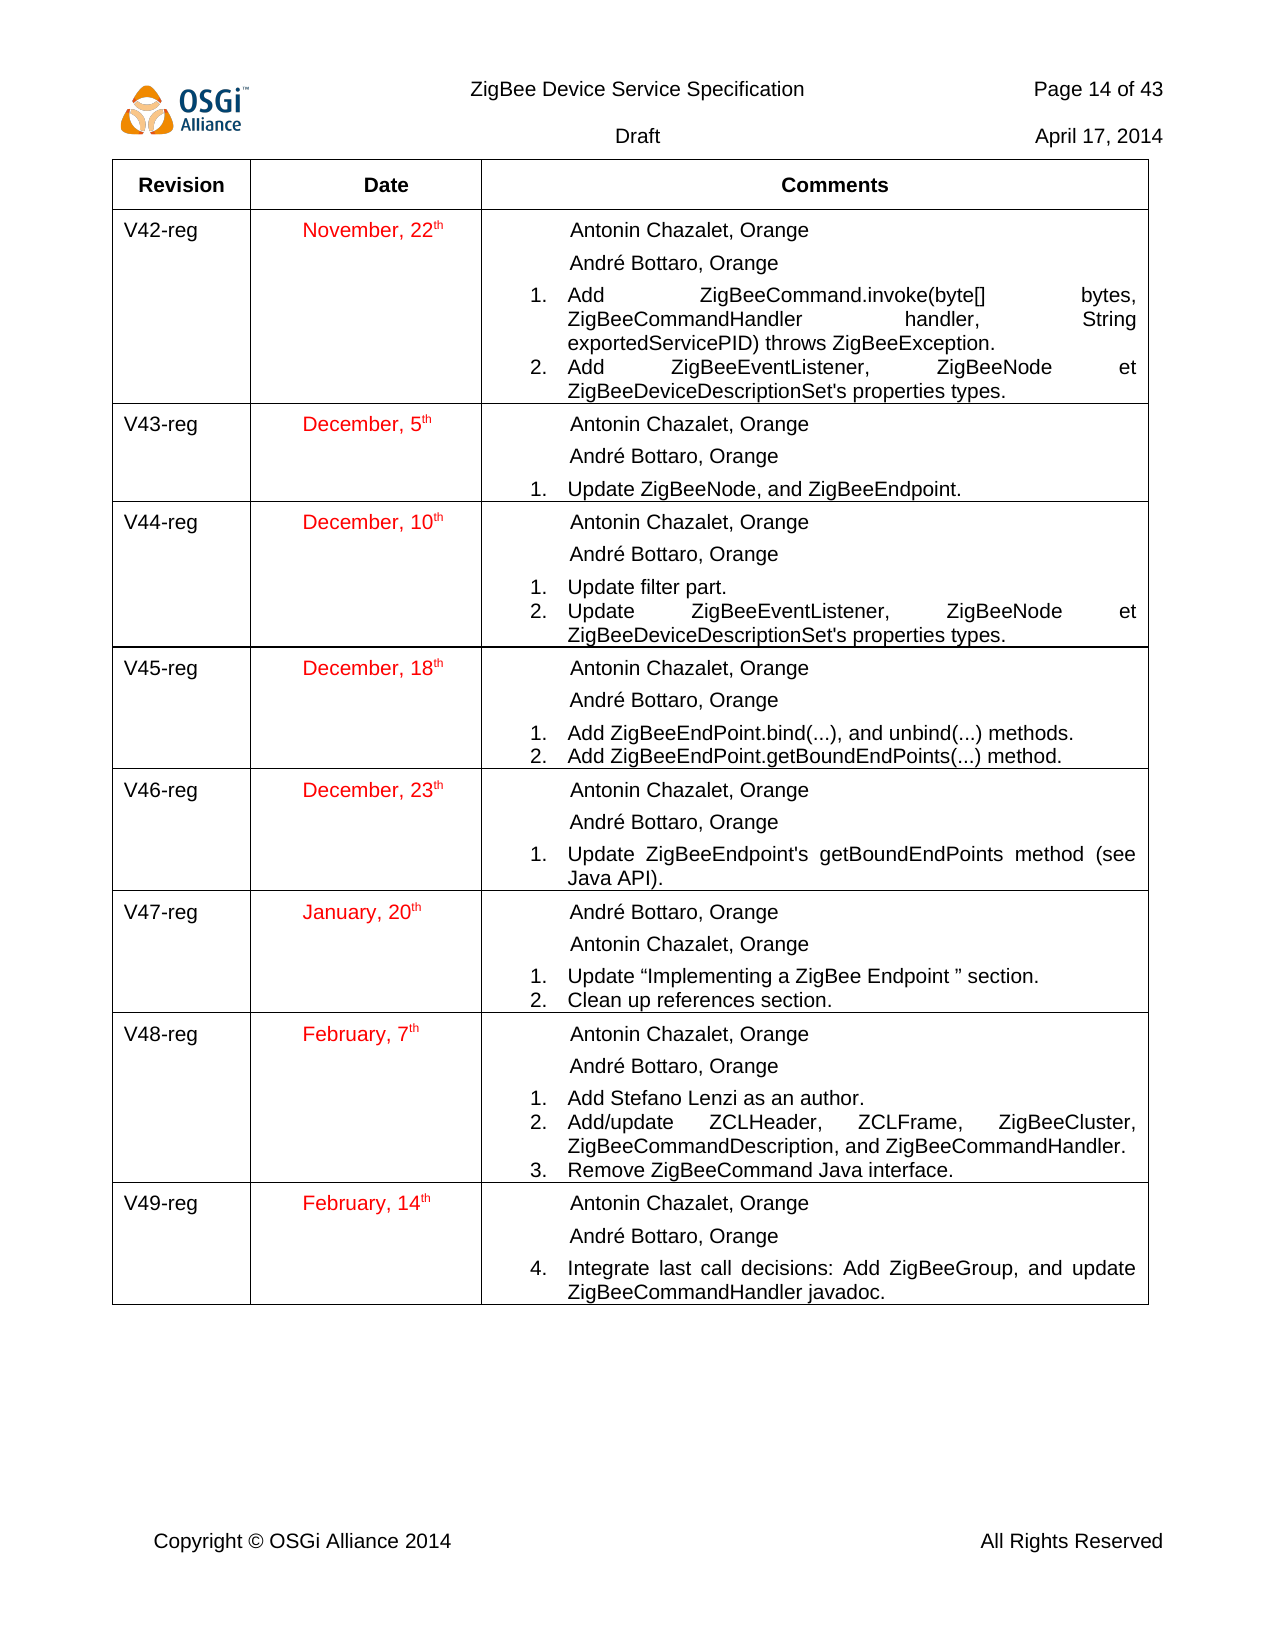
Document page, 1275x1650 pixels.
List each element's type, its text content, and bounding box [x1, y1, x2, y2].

table_cell V44-reg [113, 502, 250, 646]
table_cell February, 14th [251, 1183, 481, 1304]
table_cell V46-reg [113, 769, 250, 890]
table_header Date [251, 160, 481, 209]
table_cell V47-reg [113, 891, 250, 1012]
table_cell André Bottaro, Orange Antonin Chazalet, Orange Update “Implementing a ZigBee Endpoint ” section. Clean up references section. [482, 891, 1148, 1012]
table_cell Antonin Chazalet, Orange André Bottaro, Orange Add Stefano Lenzi as an author. Add/update ZCLHeader, ZCLFrame, ZigBeeCluster, ZigBeeCommandDescription, and ZigBeeCommandHandler. Remove ZigBeeCommand Java interface. [482, 1013, 1148, 1182]
table_cell December, 5th [251, 404, 481, 501]
table_cell Antonin Chazalet, Orange André Bottaro, Orange Update filter part. Update ZigBeeEventListener, ZigBeeNode et ZigBeeDeviceDescriptionSet's properties types. [482, 502, 1148, 646]
table_cell Antonin Chazalet, Orange André Bottaro, Orange Integrate last call decisions: Add ZigBeeGroup, and update ZigBeeCommandHandler javadoc. [482, 1183, 1148, 1304]
table_header Comments [482, 160, 1148, 209]
table_cell Antonin Chazalet, Orange André Bottaro, Orange Add ZigBeeCommand.invoke(byte[] bytes, ZigBeeCommandHandler handler, String exportedServicePID) throws ZigBeeException. Add ZigBeeEventListener, ZigBeeNode et ZigBeeDeviceDescriptionSet's properties types. [482, 210, 1148, 403]
table_cell Antonin Chazalet, Orange André Bottaro, Orange Update ZigBeeEndpoint's getBoundEndPoints method (see Java API). [482, 769, 1148, 890]
table_cell Antonin Chazalet, Orange André Bottaro, Orange Update ZigBeeNode, and ZigBeeEndpoint. [482, 404, 1148, 501]
table_cell Antonin Chazalet, Orange André Bottaro, Orange Add ZigBeeEndPoint.bind(...), and unbind(...) methods. Add ZigBeeEndPoint.getBoundEndPoints(...) method. [482, 648, 1148, 768]
table_cell November, 22th [251, 210, 481, 403]
picture [113, 78, 257, 142]
table_cell December, 10th [251, 502, 481, 646]
table_header Revision [113, 160, 250, 209]
table_cell December, 18th [251, 648, 481, 768]
table_cell V45-reg [113, 648, 250, 768]
table_cell December, 23th [251, 769, 481, 890]
table_cell V48-reg [113, 1013, 250, 1182]
table_cell January, 20th [251, 891, 481, 1012]
table_cell V42-reg [113, 210, 250, 403]
table_cell V49-reg [113, 1183, 250, 1304]
table_cell February, 7th [251, 1013, 481, 1182]
table_cell V43-reg [113, 404, 250, 501]
